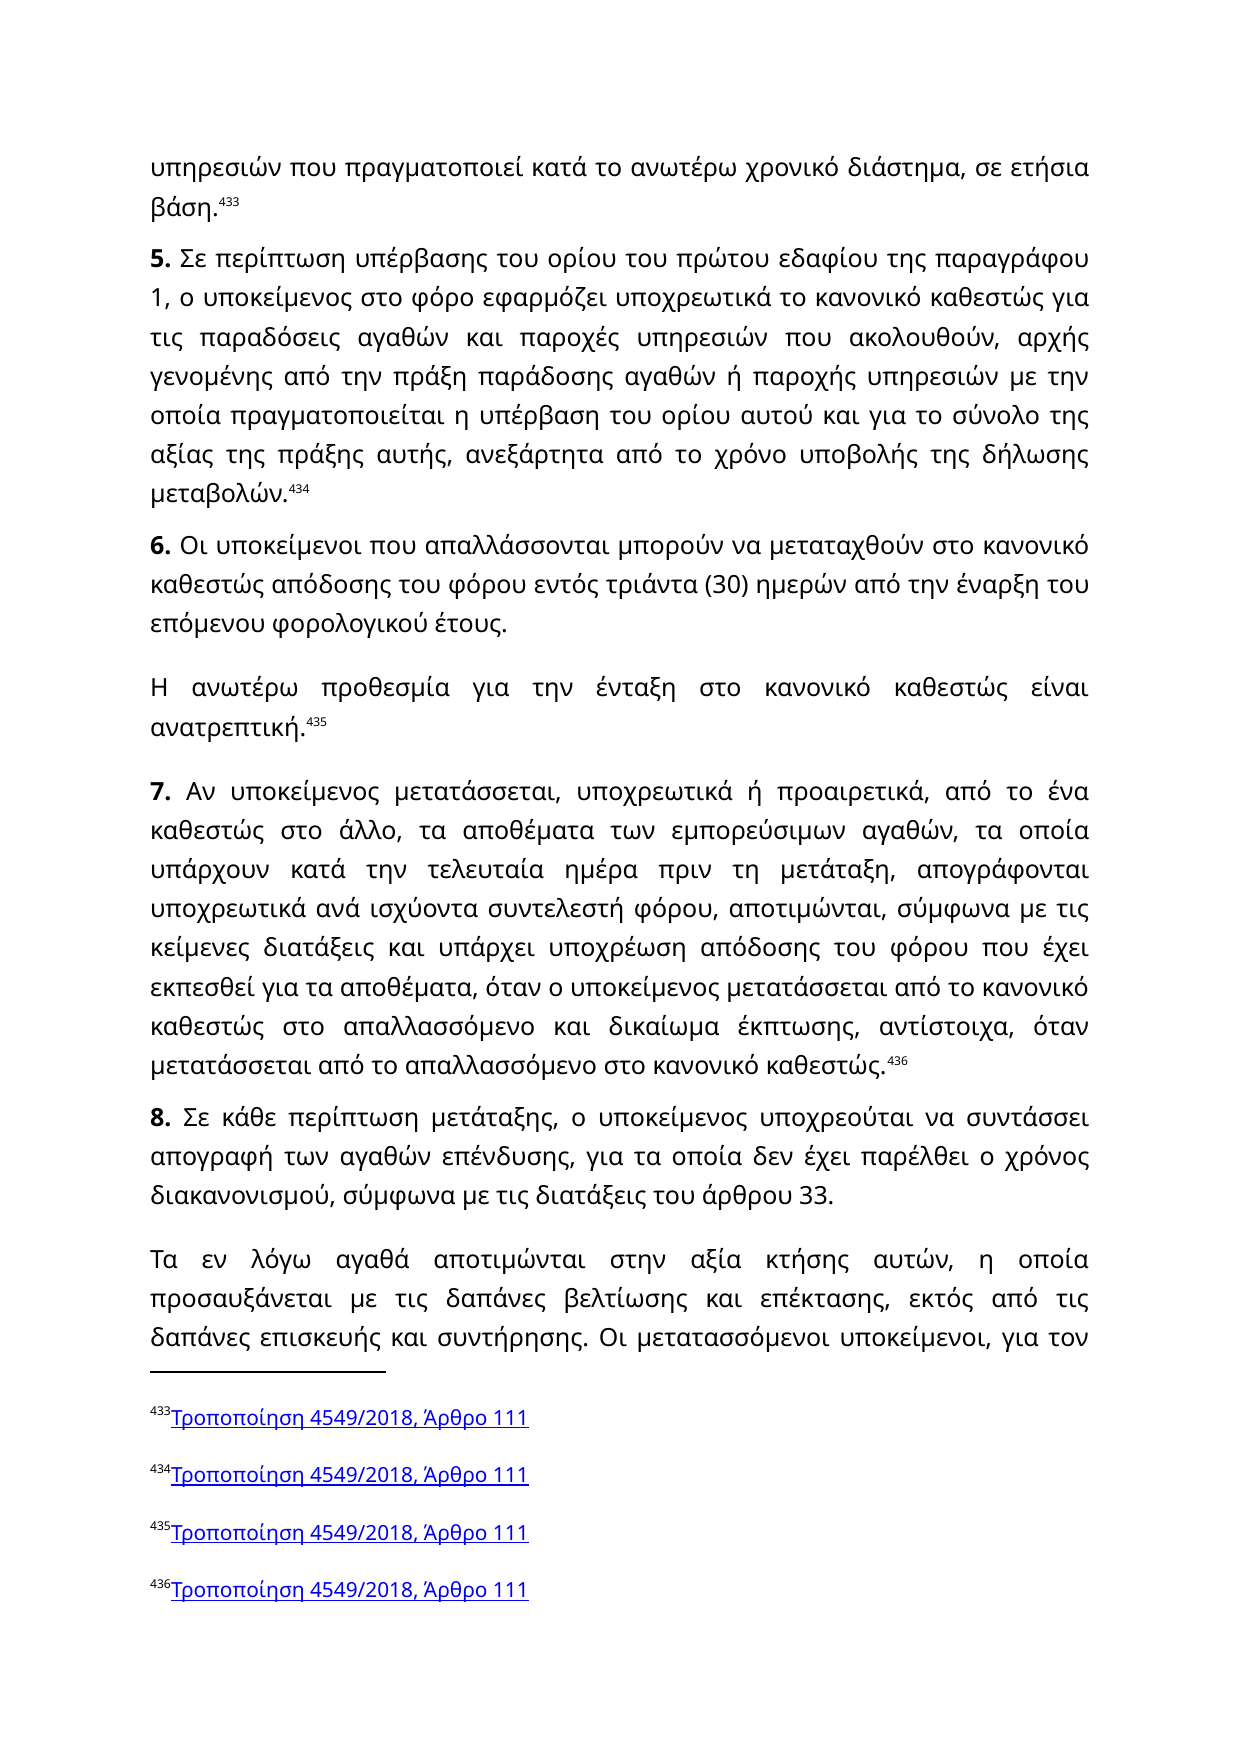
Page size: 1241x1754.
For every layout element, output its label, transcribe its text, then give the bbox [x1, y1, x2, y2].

text Τροποποίηση 4549/2018, Άρθρο 111 [150, 1576, 1090, 1604]
text 5. Σε περίπτωση υπέρβασης του ορίου του πρώτου εδαφίου της παραγράφου 1, ο υποκείμενος στο φόρο εφαρμόζει υποχρεωτικά το κανονικό καθεστώς για τις παραδόσεις αγαθών και παροχές υπηρεσιών που ακολουθούν, αρχής γενομένης από την πράξη παράδοσης αγαθών ή παροχής υπηρεσιών με την οποία πραγματοποιείται η υπέρβαση του ορίου αυτού και για το σύνολο της αξίας της πράξης αυτής, ανεξάρτητα από το χρόνο υποβολής της δήλωσης μεταβολών. [150, 241, 1090, 510]
text Τροποποίηση 4549/2018, Άρθρο 111 [150, 1403, 1090, 1431]
text Η ανωτέρω προθεσμία για την ένταξη στο κανονικό καθεστώς είναι ανατρεπτική. [150, 670, 1090, 743]
text 7. Αν υποκείμενος μετατάσσεται, υποχρεωτικά ή προαιρετικά, από το ένα καθεστώς στο άλλο, τα αποθέματα των εμπορεύσιμων αγαθών, τα οποία υπάρχουν κατά την τελευταία ημέρα πριν τη μετάταξη, απογράφονται υποχρεωτικά ανά ισχύοντα συντελεστή φόρου, αποτιμώνται, σύμφωνα με τις κείμενες διατάξεις και υπάρχει υποχρέωση απόδοσης του φόρου που έχει εκπεσθεί για τα αποθέματα, όταν ο υποκείμενος μετατάσσεται από το κανονικό καθεστώς στο απαλλασσόμενο και δικαίωμα έκπτωσης, αντίστοιχα, όταν μετατάσσεται από το απαλλασσόμενο στο κανονικό καθεστώς. [150, 773, 1090, 1082]
text Τροποποίηση 4549/2018, Άρθρο 111 [150, 1460, 1090, 1489]
text υπηρεσιών που πραγματοποιεί κατά το ανωτέρω χρονικό διάστημα, σε ετήσια βάση. [150, 150, 1090, 223]
text 6. Οι υποκείμενοι που απαλλάσσονται μπορούν να μεταταχθούν στο κανονικό καθεστώς απόδοσης του φόρου εντός τριάντα (30) ημερών από την έναρξη του επόμενου φορολογικού έτους. [150, 527, 1090, 640]
text Τροποποίηση 4549/2018, Άρθρο 111 [150, 1518, 1090, 1546]
text Τα εν λόγω αγαθά αποτιμώνται στην αξία κτήσης αυτών, η οποία προσαυξάνεται με τις δαπάνες βελτίωσης και επέκτασης, εκτός από τις δαπάνες επισκευής και συντήρησης. Οι μετατασσόμενοι υποκείμενοι, για τον [150, 1242, 1090, 1354]
text 8. Σε κάθε περίπτωση μετάταξης, ο υποκείμενος υποχρεούται να συντάσσει απογραφή των αγαθών επένδυσης, για τα οποία δεν έχει παρέλθει ο χρόνος διακανονισμού, σύμφωνα με τις διατάξεις του άρθρου 33. [150, 1099, 1090, 1212]
